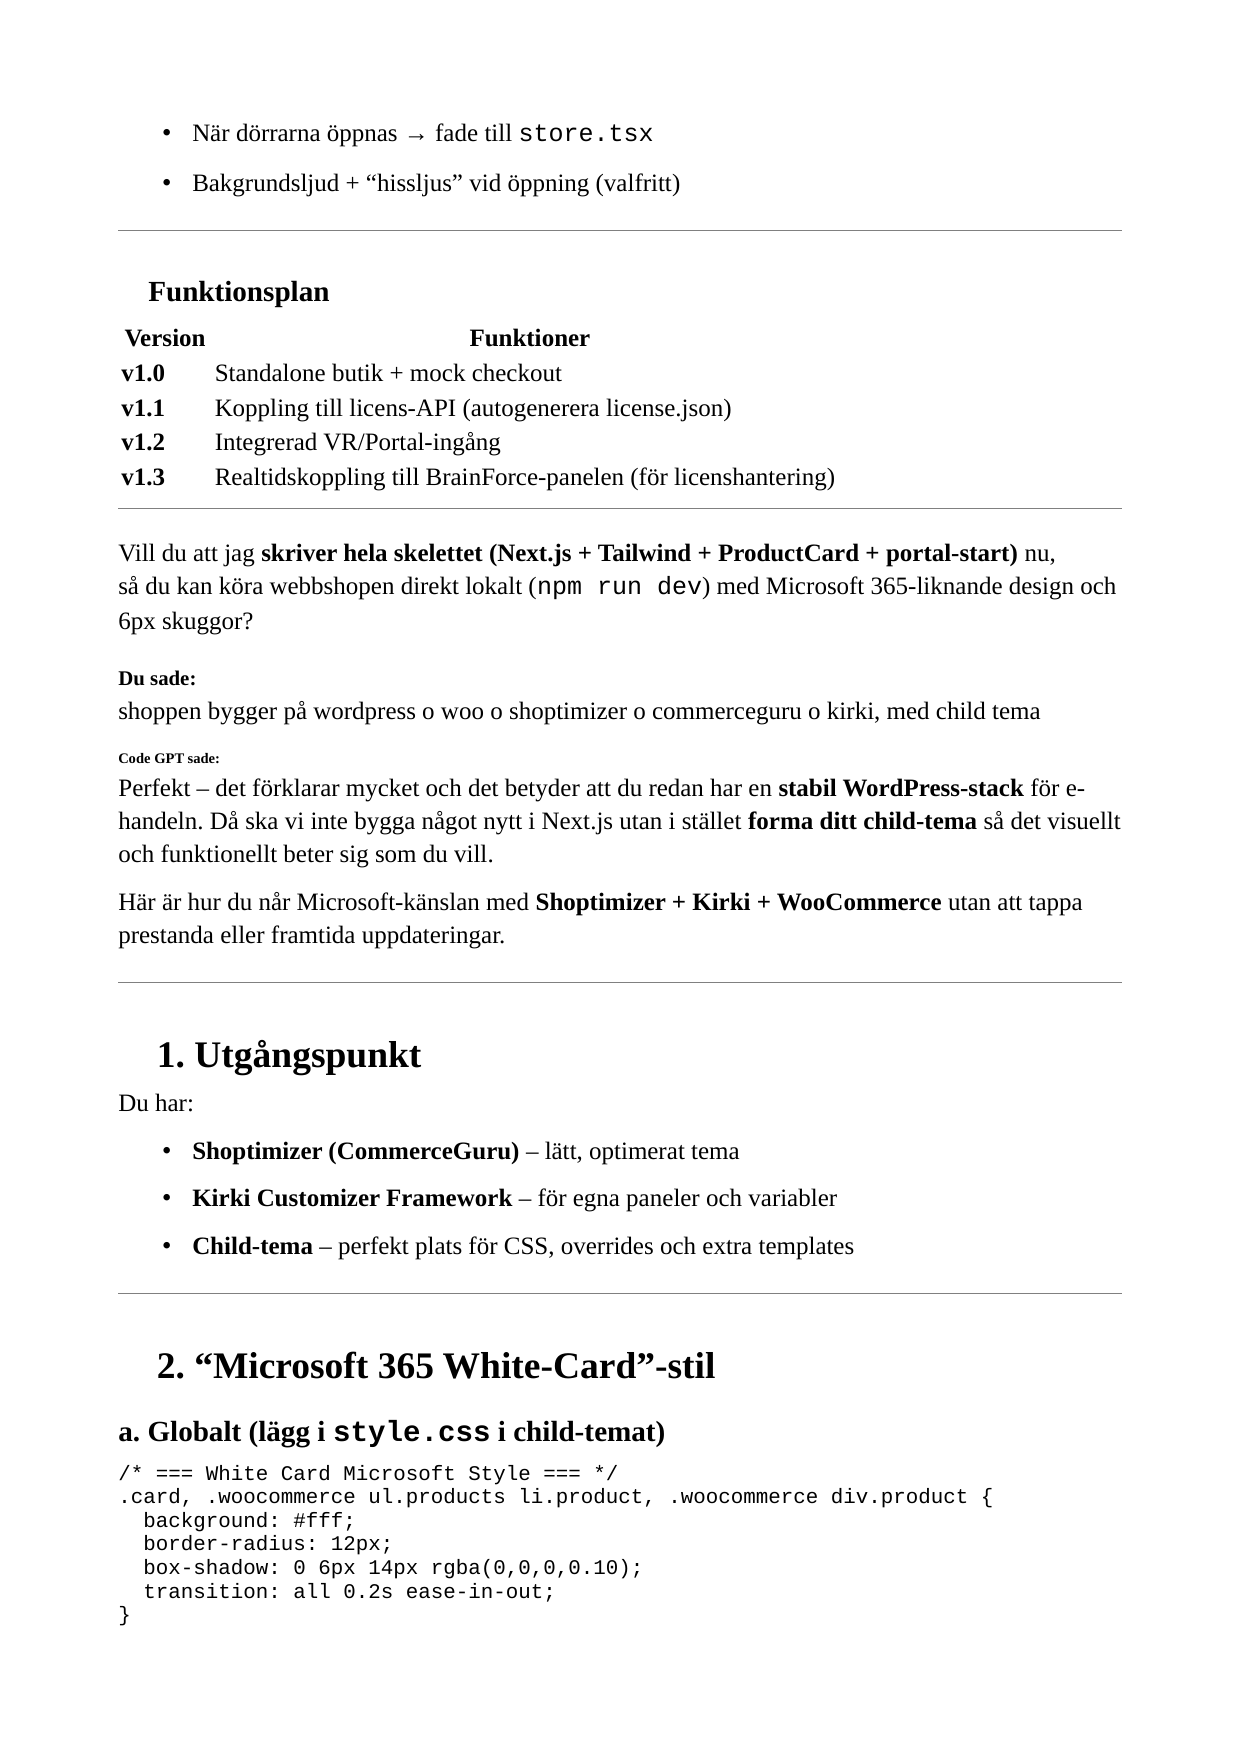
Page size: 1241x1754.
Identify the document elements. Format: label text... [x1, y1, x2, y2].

table_cell v1.3 [118, 459, 212, 493]
table_cell v1.2 [118, 424, 212, 459]
text Vill du att jag skriver hela skelettet (Next.js + Tailwind + ProductCard + portal-start) nu, så du kan köra webbshopen direkt lokalt (npm run dev) med Microsoft 365-liknande design och 6px skuggor? [118, 538, 1122, 635]
text /* === White Card Microsoft Style === */ [118, 1462, 1122, 1486]
table_cell v1.0 [118, 355, 212, 390]
list Child-tema – perfekt plats för CSS, overrides och extra templates [162, 1231, 1122, 1260]
subtitle 🧩 1. Utgångspunkt [118, 1033, 1122, 1076]
text box-shadow: 0 6px 14px rgba(0,0,0,0.10); [118, 1557, 1122, 1581]
text transition: all 0.2s ease-in-out; [118, 1581, 1122, 1604]
table_cell v1.1 [118, 390, 212, 424]
list När dörrarna öppnas → fade till store.tsx [162, 118, 1122, 149]
list Kirki Customizer Framework – för egna paneler och variabler [162, 1183, 1122, 1212]
subtitle 💡 Funktionsplan [118, 274, 1122, 308]
table_cell Integrerad VR/Portal-ingång [212, 424, 848, 459]
table_cell Standalone butik + mock checkout [212, 355, 848, 390]
text .card, .woocommerce ul.products li.product, .woocommerce div.product { [118, 1486, 1122, 1510]
text } [118, 1604, 1122, 1628]
table_cell Koppling till licens-API (autogenerera license.json) [212, 390, 848, 424]
list Bakgrundsljud + “hissljus” vid öppning (valfritt) [162, 168, 1122, 197]
text Här är hur du når Microsoft-känslan med Shoptimizer + Kirki + WooCommerce utan att tappa prestanda eller framtida uppdateringar. [118, 887, 1122, 949]
table_cell Realtidskoppling till BrainForce-panelen (för licenshantering) [212, 459, 848, 493]
text shoppen bygger på wordpress o woo o shoptimizer o commerceguru o kirki, med child tema [118, 696, 1122, 725]
subtitle 🎨 2. “Microsoft 365 White-Card”-stil [118, 1344, 1122, 1387]
text border-radius: 12px; [118, 1533, 1122, 1557]
list Shoptimizer (CommerceGuru) – lätt, optimerat tema [162, 1136, 1122, 1164]
text background: #fff; [118, 1510, 1122, 1533]
table_header Funktioner [212, 321, 848, 355]
text Du har: [118, 1088, 1122, 1117]
table_header Version [118, 321, 212, 355]
text Perfekt – det förklarar mycket och det betyder att du redan har en stabil WordPress-stack för e-handeln. Då ska vi inte bygga något nytt i Next.js utan i stället forma ditt child-tema så det visuellt och funktionellt beter sig som du vill. [118, 773, 1122, 868]
subtitle Du sade: [118, 666, 1122, 690]
subtitle a. Globalt (lägg i style.css i child-temat) [118, 1414, 1122, 1450]
subtitle Code GPT sade: [118, 750, 1122, 767]
